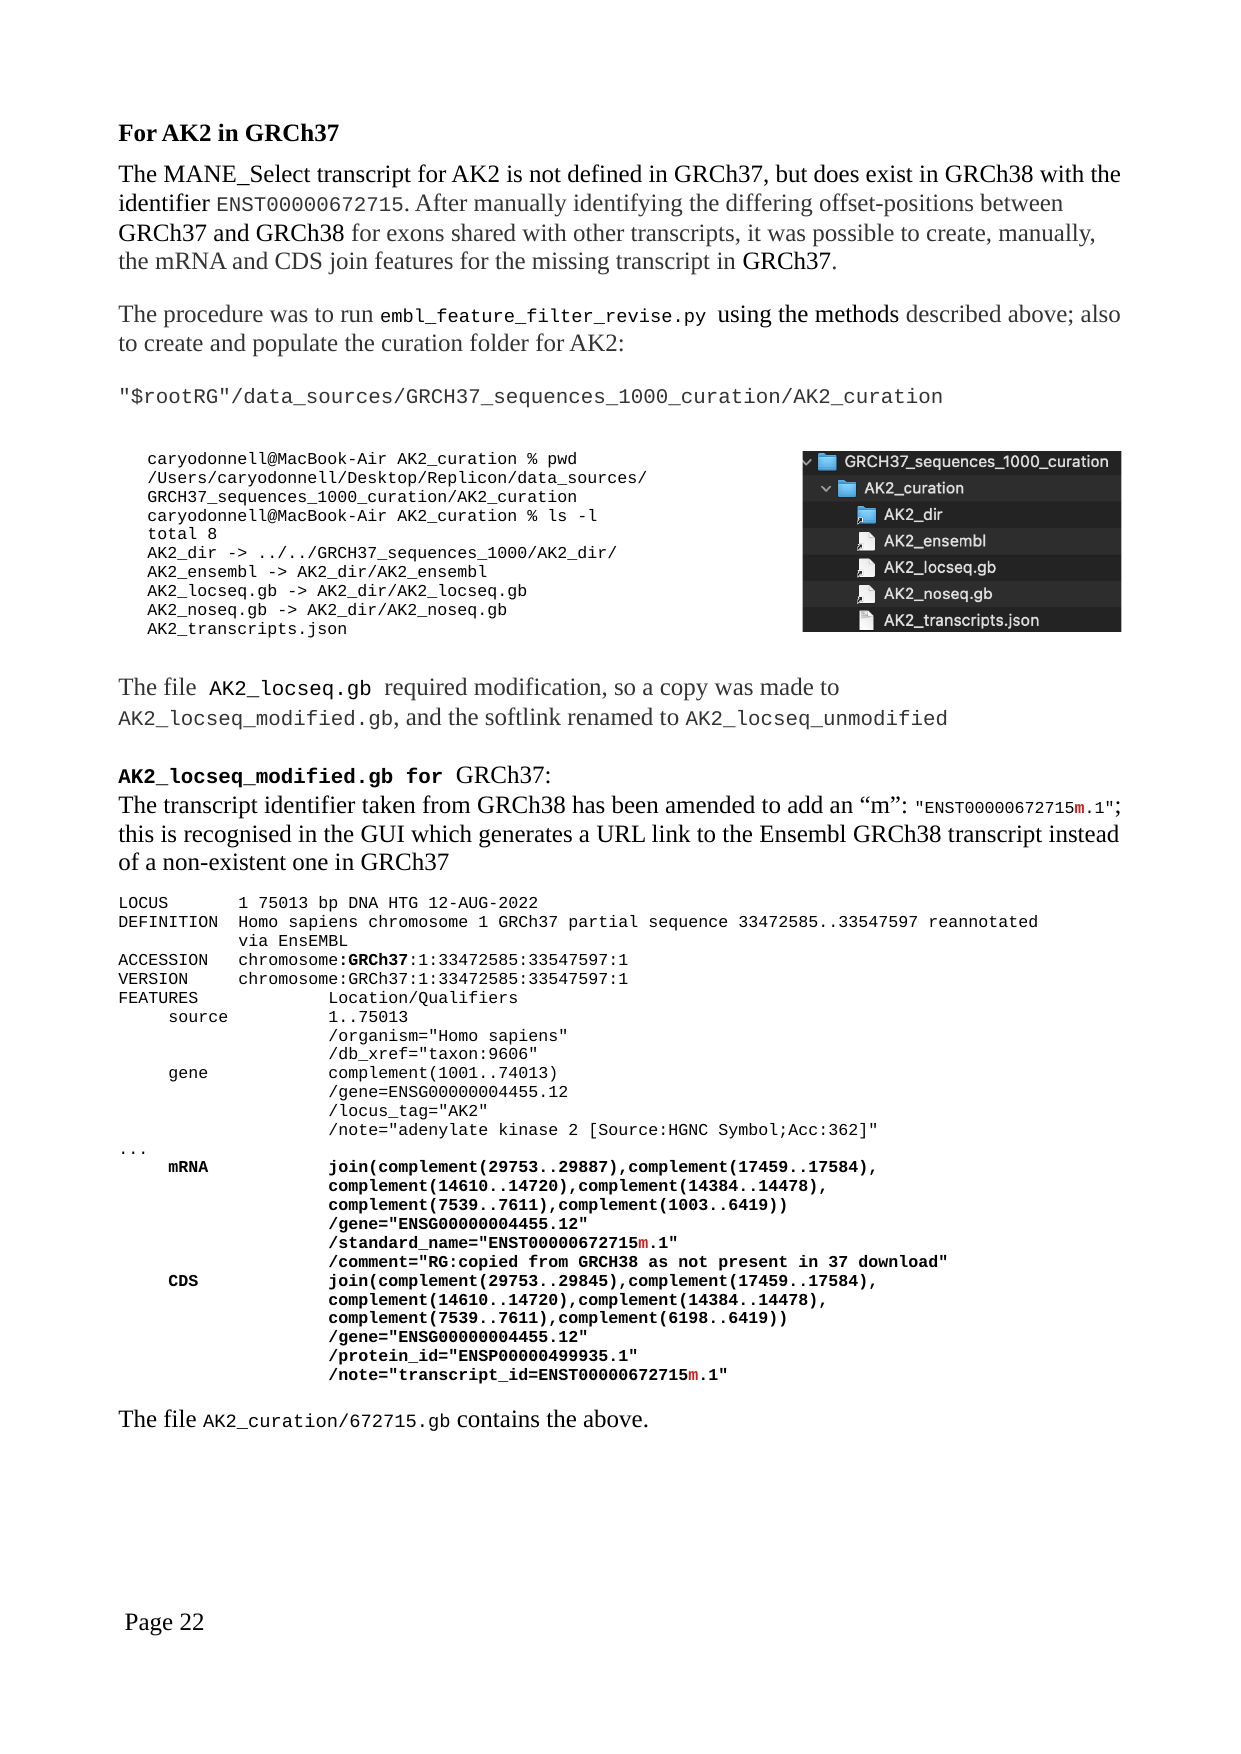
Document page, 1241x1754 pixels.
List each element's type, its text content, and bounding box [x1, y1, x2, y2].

text VERSION chromosome:GRCh37:1:33472585:33547597:1 [118, 971, 1122, 989]
picture [802, 451, 1122, 632]
text CDS join(complement(29753..29845),complement(17459..17584), [118, 1272, 1122, 1291]
text The file AK2_locseq.gb required modification, so a copy was made to AK2_locseq_modified.gb, and the softlink renamed to AK2_locseq_unmodified [118, 672, 1122, 732]
text The MANE_Select transcript for AK2 is not defined in GRCh37, but does exist in GRCh38 with the identifier ENST00000672715. After manually identifying the differing offset-positions between GRCh37 and GRCh38 for exons shared with other transcripts, it was possible to create, manually, the mRNA and CDS join features for the missing transcript in GRCh37. [118, 159, 1122, 275]
text /organism="Homo sapiens" [118, 1027, 1122, 1046]
text /standard_name="ENST00000672715m.1" [118, 1234, 1122, 1253]
text The file AK2_curation/672715.gb contains the above. [118, 1404, 1122, 1433]
text complement(14610..14720),complement(14384..14478), [118, 1178, 1122, 1197]
text DEFINITION Homo sapiens chromosome 1 GRCh37 partial sequence 33472585..33547597 reannotated [118, 914, 1122, 933]
text /gene="ENSG00000004455.12" [118, 1329, 1122, 1348]
text /gene="ENSG00000004455.12" [118, 1216, 1122, 1234]
text ... [118, 1140, 1122, 1159]
text FEATURES Location/Qualifiers [118, 989, 1122, 1008]
text For AK2 in GRCh37 [118, 118, 1122, 147]
text The procedure was to run embl_feature_filter_revise.py using the methods described above; also to create and populate the curation folder for AK2: [118, 299, 1122, 357]
text /protein_id="ENSP00000499935.1" [118, 1348, 1122, 1366]
text via EnsEMBL [118, 933, 1122, 952]
text AK2_locseq_modified.gb for GRCh37: [118, 760, 1122, 790]
text /locus_tag="AK2" [118, 1102, 1122, 1121]
text "$rootRG"/data_sources/GRCH37_sequences_1000_curation/AK2_curation [118, 386, 1122, 409]
text mRNA join(complement(29753..29887),complement(17459..17584), [118, 1159, 1122, 1178]
text source 1..75013 [118, 1008, 1122, 1027]
text /note="adenylate kinase 2 [Source:HGNC Symbol;Acc:362]" [118, 1121, 1122, 1140]
text LOCUS 1 75013 bp DNA HTG 12-AUG-2022 [118, 895, 1122, 914]
text The transcript identifier taken from GRCh38 has been amended to add an “m”: "ENST00000672715m.1"; this is recognised in the GUI which generates a URL link to the Ensembl GRCh38 transcript instead of a non-existent one in GRCh37 [118, 790, 1122, 876]
text complement(7539..7611),complement(6198..6419)) [118, 1310, 1122, 1329]
text /gene=ENSG00000004455.12 [118, 1084, 1122, 1102]
text complement(7539..7611),complement(1003..6419)) [118, 1197, 1122, 1216]
text complement(14610..14720),complement(14384..14478), [118, 1291, 1122, 1310]
text /note="transcript_id=ENST00000672715m.1" [118, 1366, 1122, 1385]
text ACCESSION chromosome:GRCh37:1:33472585:33547597:1 [118, 952, 1122, 971]
text /comment="RG:copied from GRCH38 as not present in 37 download" [118, 1253, 1122, 1272]
text /db_xref="taxon:9606" [118, 1046, 1122, 1065]
text gene complement(1001..74013) [118, 1065, 1122, 1084]
